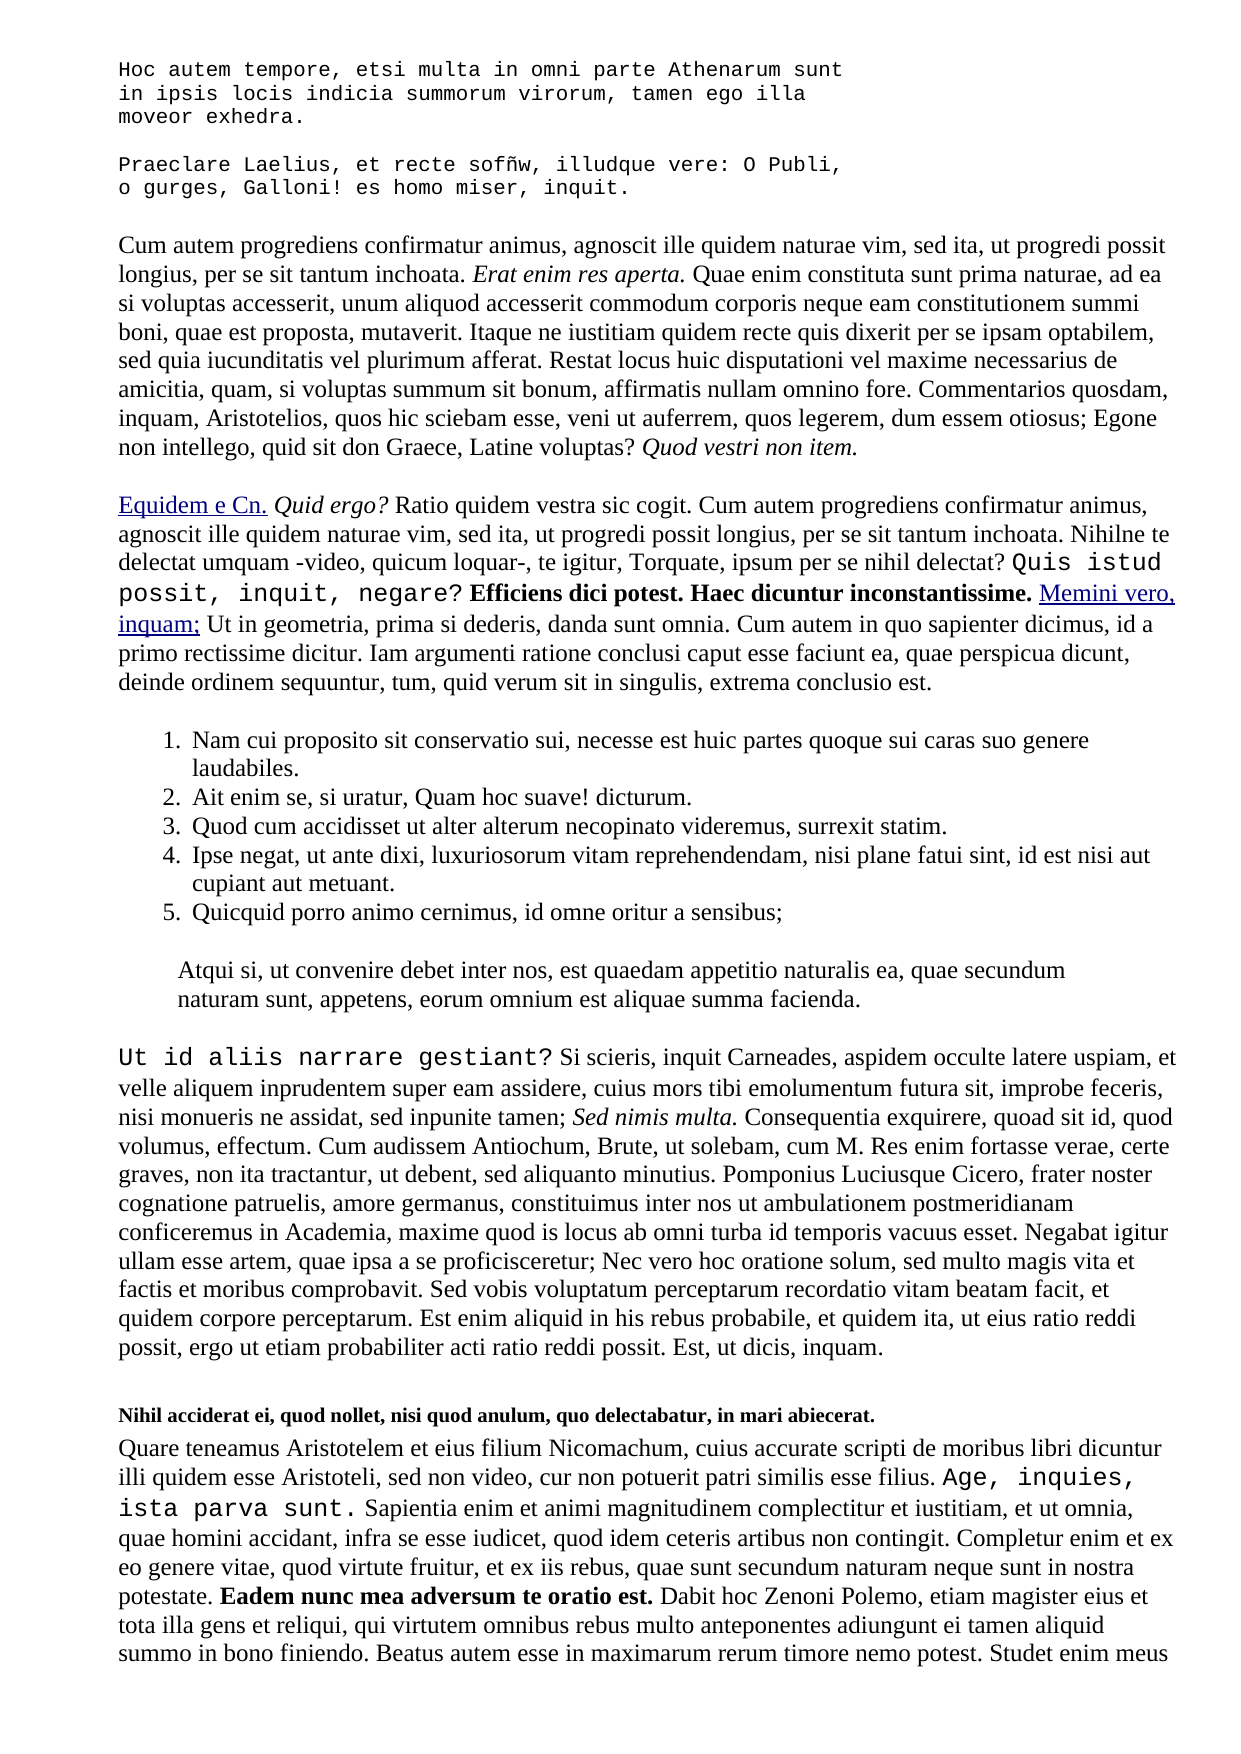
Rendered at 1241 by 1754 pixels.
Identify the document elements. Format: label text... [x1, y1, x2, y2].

list Ipse negat, ut ante dixi, luxuriosorum vitam reprehendendam, nisi plane fatui sint, id est nisi aut cupiant aut metuant. [162, 840, 1181, 897]
text moveor exhedra. [118, 106, 1181, 130]
text Praeclare Laelius, et recte sofñw, illudque vere: O Publi, [118, 154, 1181, 177]
text Atqui si, ut convenire debet inter nos, est quaedam appetitio naturalis ea, quae secundum naturam sunt, appetens, eorum omnium est aliquae summa facienda. [177, 956, 1122, 1013]
list Quicquid porro animo cernimus, id omne oritur a sensibus; [162, 897, 1181, 926]
subtitle Nihil acciderat ei, quod nollet, nisi quod anulum, quo delectabatur, in mari abiecerat. [118, 1403, 1181, 1427]
text Hoc autem tempore, etsi multa in omni parte Athenarum sunt [118, 59, 1181, 83]
text o gurges, Galloni! es homo miser, inquit. [118, 177, 1181, 201]
text Cum autem progrediens confirmatur animus, agnoscit ille quidem naturae vim, sed ita, ut progredi possit longius, per se sit tantum inchoata. Erat enim res aperta. Quae enim constituta sunt prima naturae, ad ea si voluptas accesserit, unum aliquod accesserit commodum corporis neque eam constitutionem summi boni, quae est proposta, mutaverit. Itaque ne iustitiam quidem recte quis dixerit per se ipsam optabilem, sed quia iucunditatis vel plurimum afferat. Restat locus huic disputationi vel maxime necessarius de amicitia, quam, si voluptas summum sit bonum, affirmatis nullam omnino fore. Commentarios quosdam, inquam, Aristotelios, quos hic sciebam esse, veni ut auferrem, quos legerem, dum essem otiosus; Egone non intellego, quid sit don Graece, Latine voluptas? Quod vestri non item. [118, 230, 1181, 460]
text in ipsis locis indicia summorum virorum, tamen ego illa [118, 83, 1181, 106]
text Quare teneamus Aristotelem et eius filium Nicomachum, cuius accurate scripti de moribus libri dicuntur illi quidem esse Aristoteli, sed non video, cur non potuerit patri similis esse filius. Age, inquies, ista parva sunt. Sapientia enim et animi magnitudinem complectitur et iustitiam, et ut omnia, quae homini accidant, infra se esse iudicet, quod idem ceteris artibus non contingit. Completur enim et ex eo genere vitae, quod virtute fruitur, et ex iis rebus, quae sunt secundum naturam neque sunt in nostra potestate. Eadem nunc mea adversum te oratio est. Dabit hoc Zenoni Polemo, etiam magister eius et tota illa gens et reliqui, qui virtutem omnibus rebus multo anteponentes adiungunt ei tamen aliquid summo in bono finiendo. Beatus autem esse in maximarum rerum timore nemo potest. Studet enim meus [118, 1433, 1181, 1667]
list Quod cum accidisset ut alter alterum necopinato videremus, surrexit statim. [162, 811, 1181, 840]
list Nam cui proposito sit conservatio sui, necesse est huic partes quoque sui caras suo genere laudabiles. [162, 725, 1181, 782]
text Ut id aliis narrare gestiant? Si scieris, inquit Carneades, aspidem occulte latere uspiam, et velle aliquem inprudentem super eam assidere, cuius mors tibi emolumentum futura sit, improbe feceris, nisi monueris ne assidat, sed inpunite tamen; Sed nimis multa. Consequentia exquirere, quoad sit id, quod volumus, effectum. Cum audissem Antiochum, Brute, ut solebam, cum M. Res enim fortasse verae, certe graves, non ita tractantur, ut debent, sed aliquanto minutius. Pomponius Luciusque Cicero, frater noster cognatione patruelis, amore germanus, constituimus inter nos ut ambulationem postmeridianam conficeremus in Academia, maxime quod is locus ab omni turba id temporis vacuus esset. Negabat igitur ullam esse artem, quae ipsa a se proficisceretur; Nec vero hoc oratione solum, sed multo magis vita et factis et moribus comprobavit. Sed vobis voluptatum perceptarum recordatio vitam beatam facit, et quidem corpore perceptarum. Est enim aliquid in his rebus probabile, et quidem ita, ut eius ratio reddi possit, ergo ut etiam probabiliter acti ratio reddi possit. Est, ut dicis, inquam. [118, 1042, 1181, 1361]
list Ait enim se, si uratur, Quam hoc suave! dicturum. [162, 782, 1181, 811]
text Equidem e Cn. Quid ergo? Ratio quidem vestra sic cogit. Cum autem progrediens confirmatur animus, agnoscit ille quidem naturae vim, sed ita, ut progredi possit longius, per se sit tantum inchoata. Nihilne te delectat umquam -video, quicum loquar-, te igitur, Torquate, ipsum per se nihil delectat? Quis istud possit, inquit, negare? Efficiens dici potest. Haec dicuntur inconstantissime. Memini vero, inquam; Ut in geometria, prima si dederis, danda sunt omnia. Cum autem in quo sapienter dicimus, id a primo rectissime dicitur. Iam argumenti ratione conclusi caput esse faciunt ea, quae perspicua dicunt, deinde ordinem sequuntur, tum, quid verum sit in singulis, extrema conclusio est. [118, 490, 1181, 695]
